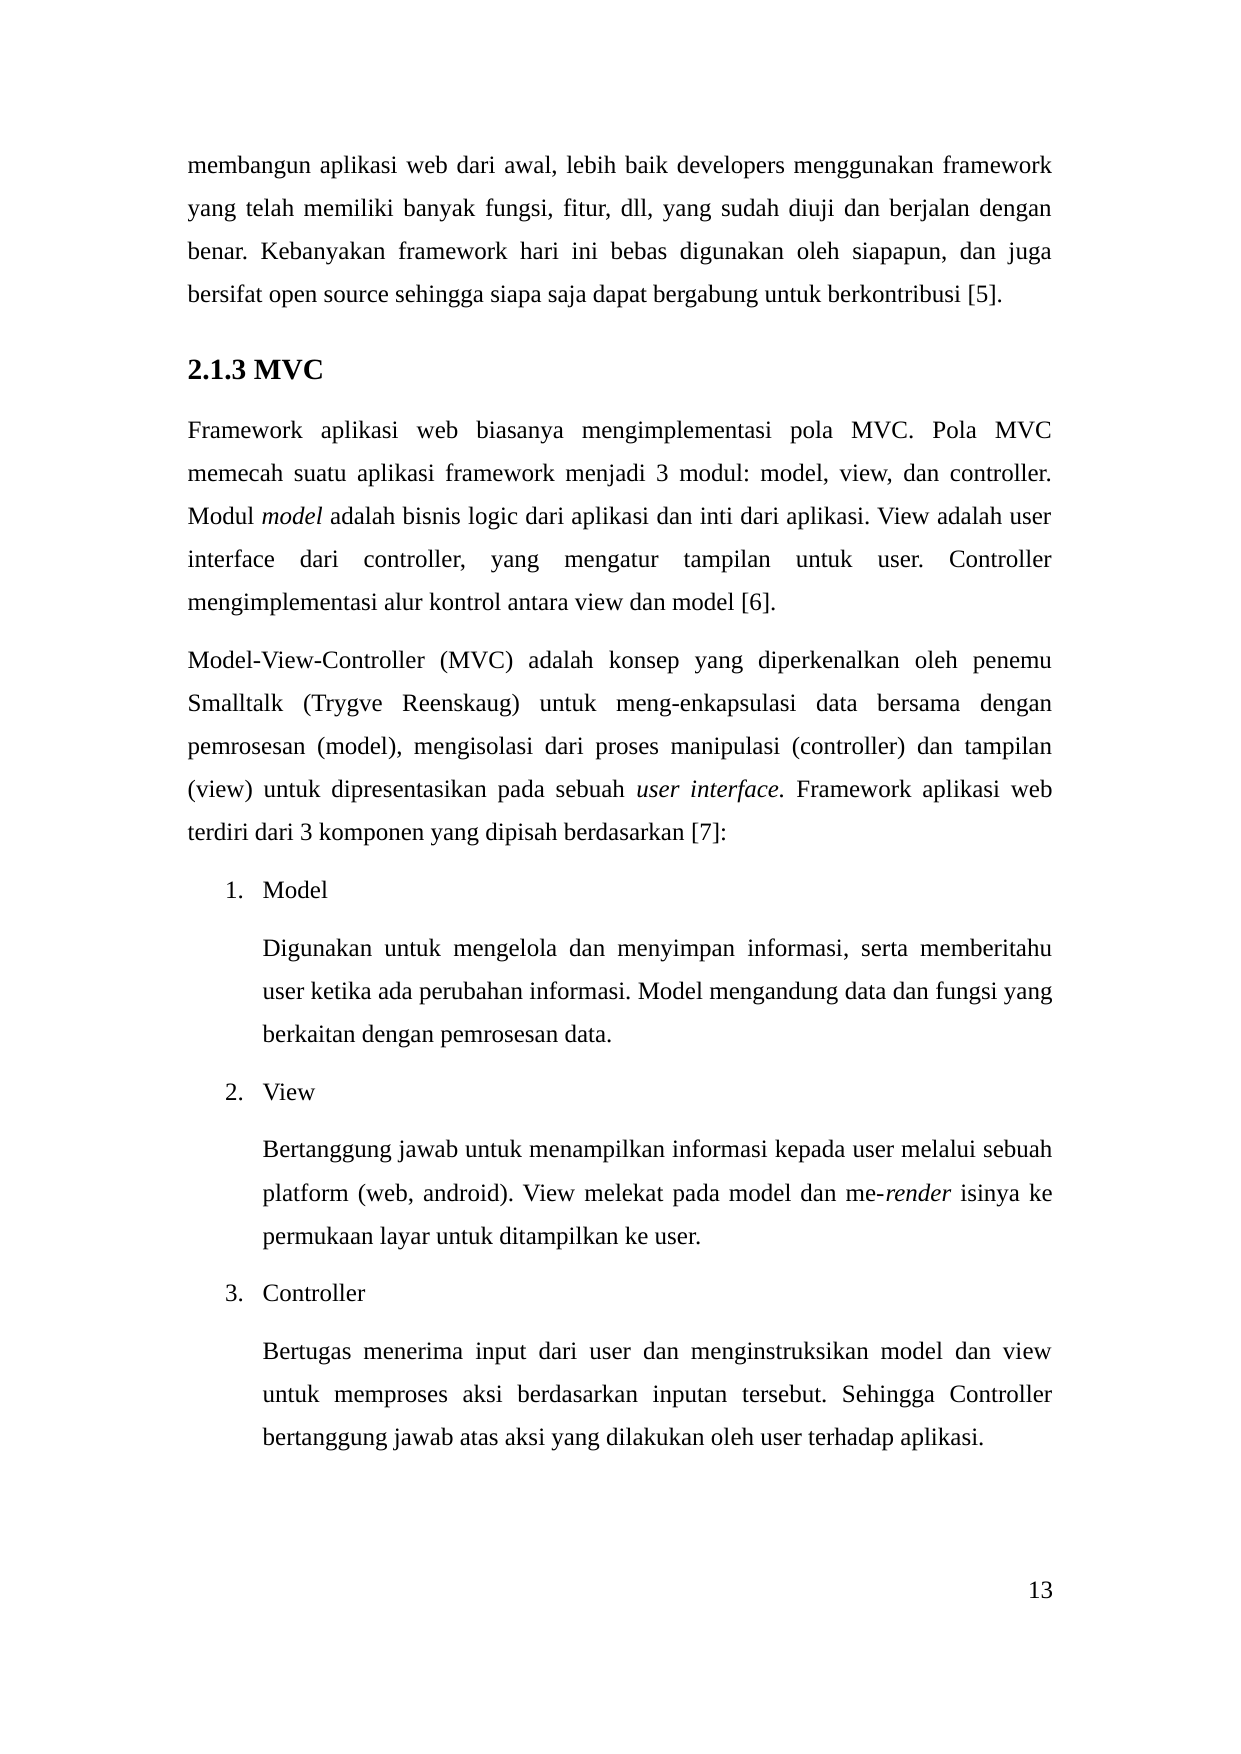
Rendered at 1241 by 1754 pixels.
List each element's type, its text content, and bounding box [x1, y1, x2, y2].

list Bertanggung jawab untuk menampilkan informasi kepada user melalui sebuah platform (web, android). View melekat pada model dan me-render isinya ke permukaan layar untuk ditampilkan ke user. [225, 1134, 1053, 1249]
list Bertugas menerima input dari user dan menginstruksikan model dan view untuk memproses aksi berdasarkan inputan tersebut. Sehingga Controller bertanggung jawab atas aksi yang dilakukan oleh user terhadap aplikasi. [225, 1336, 1053, 1451]
subtitle MVC [187, 352, 1053, 385]
text Framework aplikasi web biasanya mengimplementasi pola MVC. Pola MVC memecah suatu aplikasi framework menjadi 3 modul: model, view, dan controller. Modul model adalah bisnis logic dari aplikasi dan inti dari aplikasi. View adalah user interface dari controller, yang mengatur tampilan untuk user. Controller mengimplementasi alur kontrol antara view dan model [6]. [187, 415, 1053, 616]
text membangun aplikasi web dari awal, lebih baik developers menggunakan framework yang telah memiliki banyak fungsi, fitur, dll, yang sudah diuji dan berjalan dengan benar. Kebanyakan framework hari ini bebas digunakan oleh siapapun, dan juga bersifat open source sehingga siapa saja dapat bergabung untuk berkontribusi [5]. [187, 150, 1053, 308]
list Controller [225, 1278, 1053, 1307]
list Model [225, 875, 1053, 904]
list Digunakan untuk mengelola dan menyimpan informasi, serta memberitahu user ketika ada perubahan informasi. Model mengandung data dan fungsi yang berkaitan dengan pemrosesan data. [225, 933, 1053, 1048]
list View [225, 1077, 1053, 1106]
text Model-View-Controller (MVC) adalah konsep yang diperkenalkan oleh penemu Smalltalk (Trygve Reenskaug) untuk meng-enkapsulasi data bersama dengan pemrosesan (model), mengisolasi dari proses manipulasi (controller) dan tampilan (view) untuk dipresentasikan pada sebuah user interface. Framework aplikasi web terdiri dari 3 komponen yang dipisah berdasarkan [7]: [187, 645, 1053, 846]
